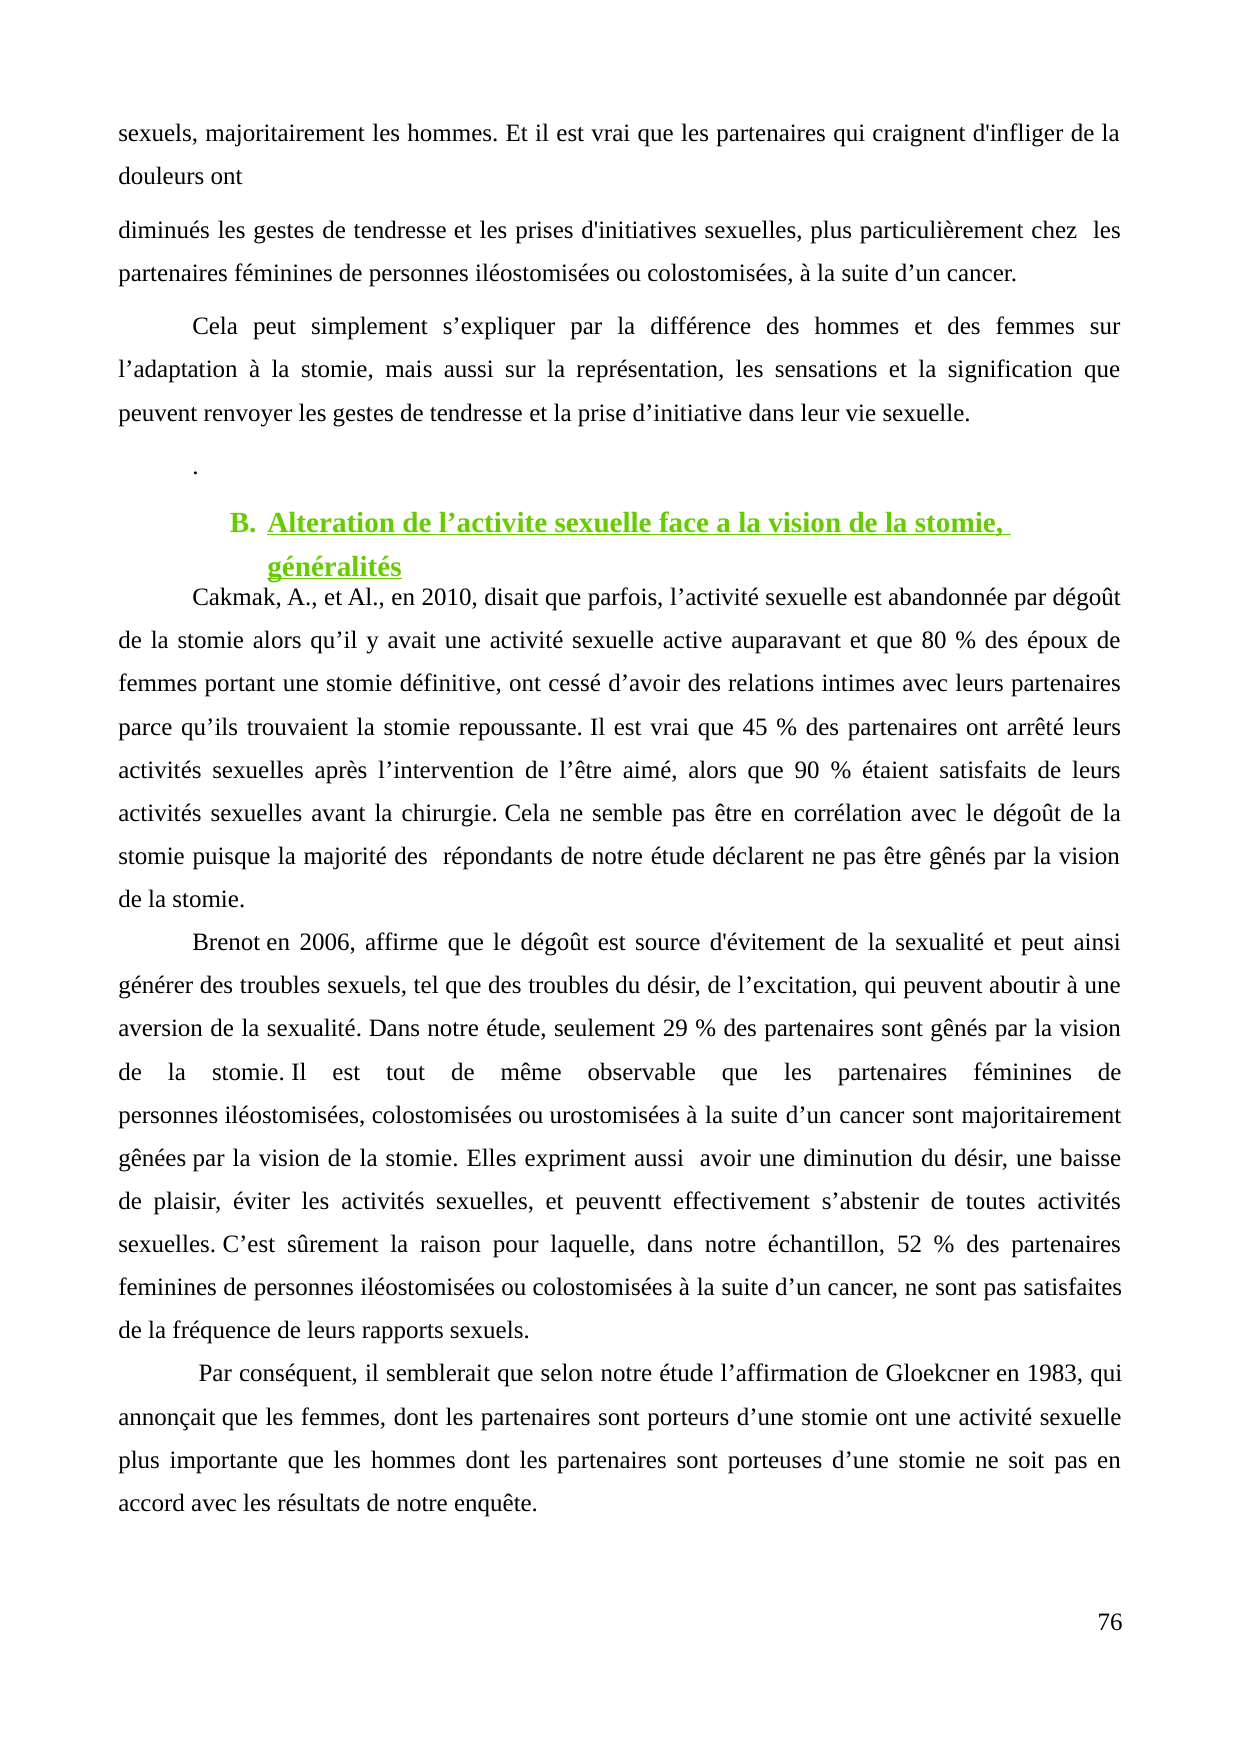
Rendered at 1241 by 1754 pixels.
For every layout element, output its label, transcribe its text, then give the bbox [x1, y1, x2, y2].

text Cakmak, A., et Al., en 2010, disait que parfois, l’activité sexuelle est abandonnée par dégoût de la stomie alors qu’il y avait une activité sexuelle active auparavant et que 80 % des époux de femmes portant une stomie définitive, ont cessé d’avoir des relations intimes avec leurs partenaires parce qu’ils trouvaient la stomie repoussante. Il est vrai que 45 % des partenaires ont arrêté leurs activités sexuelles après l’intervention de l’être aimé, alors que 90 % étaient satisfaits de leurs activités sexuelles avant la chirurgie. Cela ne semble pas être en corrélation avec le dégoût de la stomie puisque la majorité des répondants de notre étude déclarent ne pas être gênés par la vision de la stomie. [118, 582, 1122, 913]
text sexuels, majoritairement les hommes. Et il est vrai que les partenaires qui craignent d'infliger de la douleurs ont [118, 118, 1122, 190]
text diminués les gestes de tendresse et les prises d'initiatives sexuelles, plus particulièrement chez les partenaires féminines de personnes iléostomisées ou colostomisées, à la suite d’un cancer. [118, 215, 1122, 287]
text Par conséquent, il semblerait que selon notre étude l’affirmation de Gloekcner en 1983, qui annonçait que les femmes, dont les partenaires sont porteurs d’une stomie ont une activité sexuelle plus importante que les hommes dont les partenaires sont porteuses d’une stomie ne soit pas en accord avec les résultats de notre enquête. [118, 1358, 1122, 1517]
list généralités [229, 549, 1122, 582]
list Alteration de l’activite sexuelle face a la vision de la stomie, [229, 505, 1122, 538]
text . [118, 451, 1122, 480]
text Brenot en 2006, affirme que le dégoût est source d'évitement de la sexualité et peut ainsi générer des troubles sexuels, tel que des troubles du désir, de l’excitation, qui peuvent aboutir à une aversion de la sexualité. Dans notre étude, seulement 29 % des partenaires sont gênés par la vision de la stomie. Il est tout de même observable que les partenaires féminines de personnes iléostomisées, colostomisées ou urostomisées à la suite d’un cancer sont majoritairement gênées par la vision de la stomie. Elles expriment aussi avoir une diminution du désir, une baisse de plaisir, éviter les activités sexuelles, et peuventt effectivement s’abstenir de toutes activités sexuelles. C’est sûrement la raison pour laquelle, dans notre échantillon, 52 % des partenaires feminines de personnes iléostomisées ou colostomisées à la suite d’un cancer, ne sont pas satisfaites de la fréquence de leurs rapports sexuels. [118, 927, 1122, 1344]
text Cela peut simplement s’expliquer par la différence des hommes et des femmes sur l’adaptation à la stomie, mais aussi sur la représentation, les sensations et la signification que peuvent renvoyer les gestes de tendresse et la prise d’initiative dans leur vie sexuelle. [118, 311, 1122, 426]
